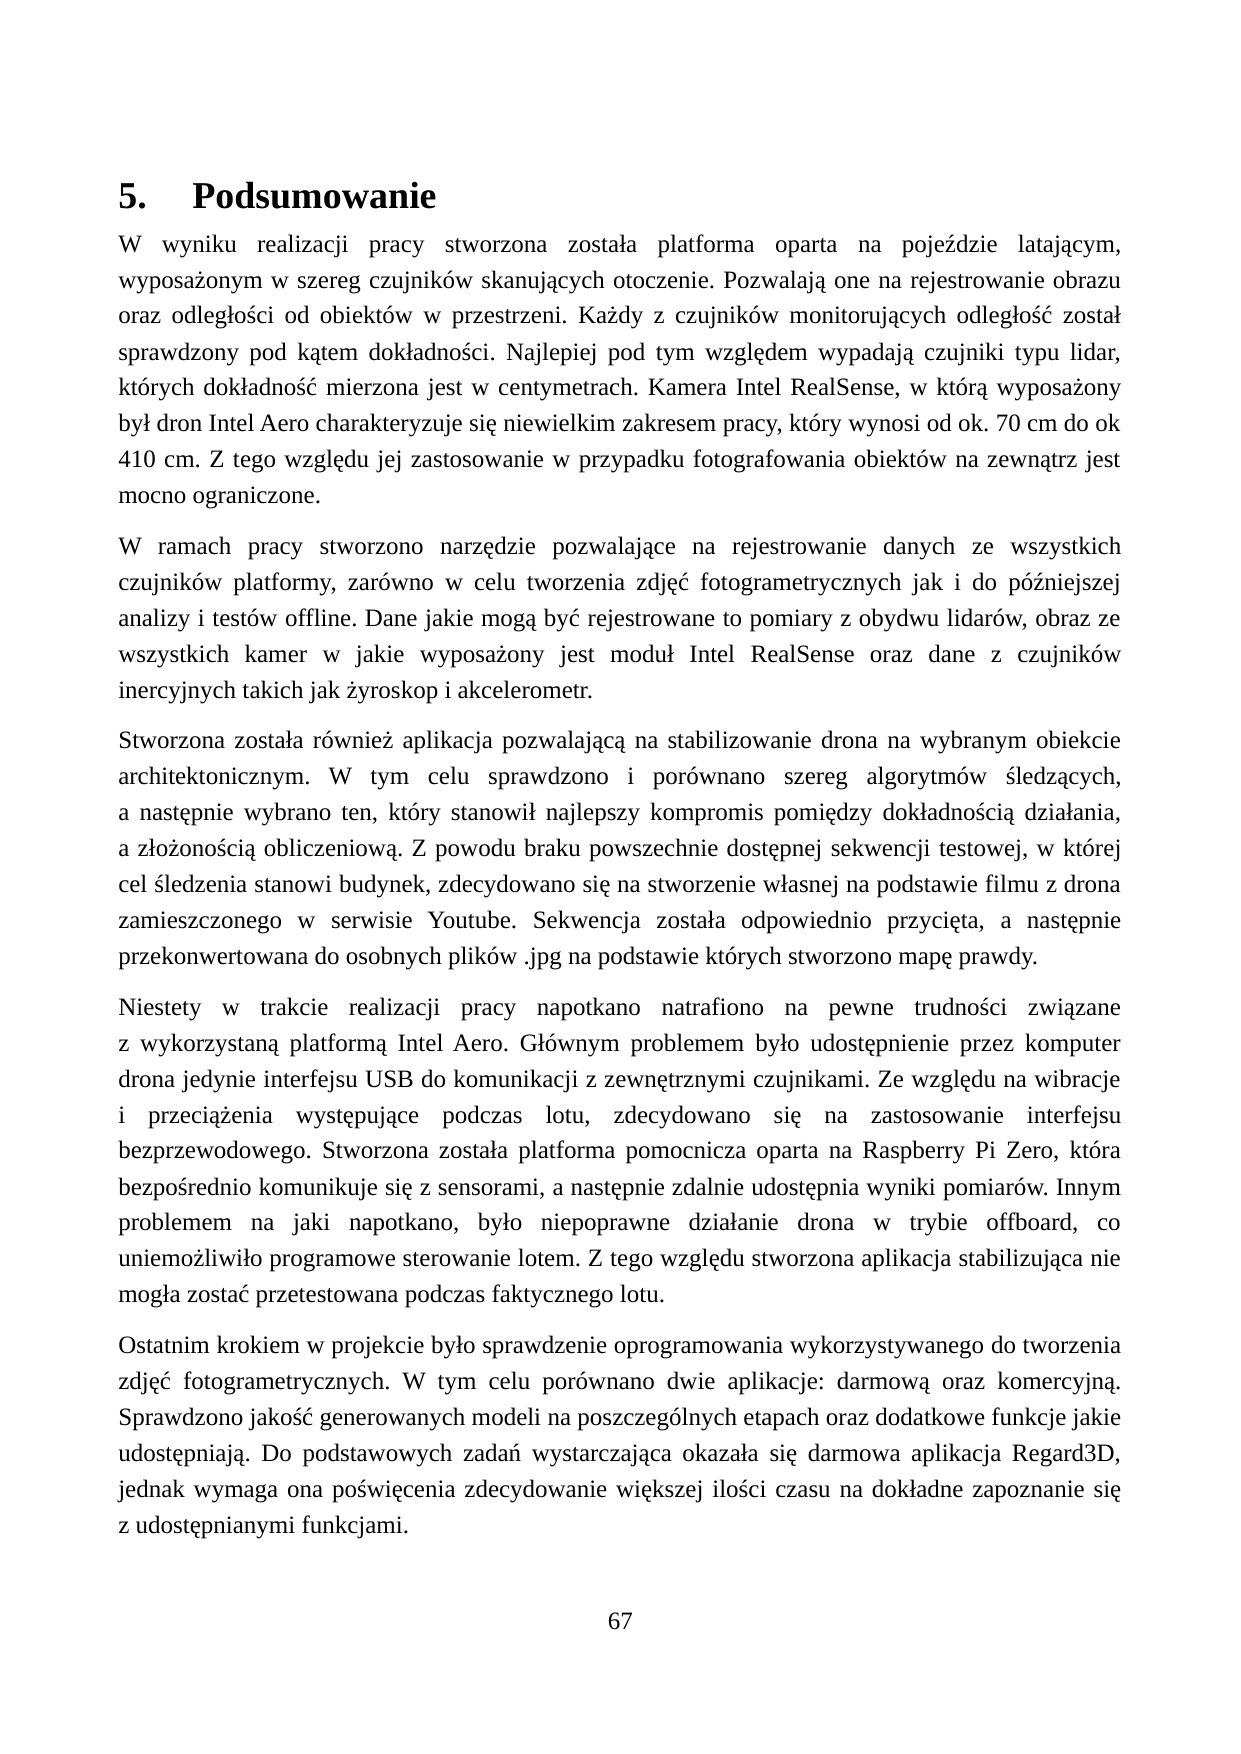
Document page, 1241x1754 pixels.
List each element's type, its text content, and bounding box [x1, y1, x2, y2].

text Niestety w trakcie realizacji pracy napotkano natrafiono na pewne trudności związane z wykorzystaną platformą Intel Aero. Głównym problemem było udostępnienie przez komputer drona jedynie interfejsu USB do komunikacji z zewnętrznymi czujnikami. Ze względu na wibracje i przeciążenia występujące podczas lotu, zdecydowano się na zastosowanie interfejsu bezprzewodowego. Stworzona została platforma pomocnicza oparta na Raspberry Pi Zero, która bezpośrednio komunikuje się z sensorami, a następnie zdalnie udostępnia wyniki pomiarów. Innym problemem na jaki napotkano, było niepoprawne działanie drona w trybie offboard, co uniemożliwiło programowe sterowanie lotem. Z tego względu stworzona aplikacja stabilizująca nie mogła zostać przetestowana podczas faktycznego lotu. [118, 992, 1122, 1308]
text W wyniku realizacji pracy stworzona została platforma oparta na pojeździe latającym, wyposażonym w szereg czujników skanujących otoczenie. Pozwalają one na rejestrowanie obrazu oraz odległości od obiektów w przestrzeni. Każdy z czujników monitorujących odległość został sprawdzony pod kątem dokładności. Najlepiej pod tym względem wypadają czujniki typu lidar, których dokładność mierzona jest w centymetrach. Kamera Intel RealSense, w którą wyposażony był dron Intel Aero charakteryzuje się niewielkim zakresem pracy, który wynosi od ok. 70 cm do ok 410 cm. Z tego względu jej zastosowanie w przypadku fotografowania obiektów na zewnątrz jest mocno ograniczone. [118, 229, 1122, 509]
text Stworzona została również aplikacja pozwalającą na stabilizowanie drona na wybranym obiekcie architektonicznym. W tym celu sprawdzono i porównano szereg algorytmów śledzących, a następnie wybrano ten, który stanowił najlepszy kompromis pomiędzy dokładnością działania, a złożonością obliczeniową. Z powodu braku powszechnie dostępnej sekwencji testowej, w której cel śledzenia stanowi budynek, zdecydowano się na stworzenie własnej na podstawie filmu z drona zamieszczonego w serwisie Youtube. Sekwencja została odpowiednio przycięta, a następnie przekonwertowana do osobnych plików .jpg na podstawie których stworzono mapę prawdy. [118, 726, 1122, 970]
text W ramach pracy stworzono narzędzie pozwalające na rejestrowanie danych ze wszystkich czujników platformy, zarówno w celu tworzenia zdjęć fotogrametrycznych jak i do późniejszej analizy i testów offline. Dane jakie mogą być rejestrowane to pomiary z obydwu lidarów, obraz ze wszystkich kamer w jakie wyposażony jest moduł Intel RealSense oraz dane z czujników inercyjnych takich jak żyroskop i akcelerometr. [118, 531, 1122, 703]
subtitle Podsumowanie [118, 173, 1122, 216]
text Ostatnim krokiem w projekcie było sprawdzenie oprogramowania wykorzystywanego do tworzenia zdjęć fotogrametrycznych. W tym celu porównano dwie aplikacje: darmową oraz komercyjną. Sprawdzono jakość generowanych modeli na poszczególnych etapach oraz dodatkowe funkcje jakie udostępniają. Do podstawowych zadań wystarczająca okazała się darmowa aplikacja Regard3D, jednak wymaga ona poświęcenia zdecydowanie większej ilości czasu na dokładne zapoznanie się z udostępnianymi funkcjami. [118, 1330, 1122, 1538]
